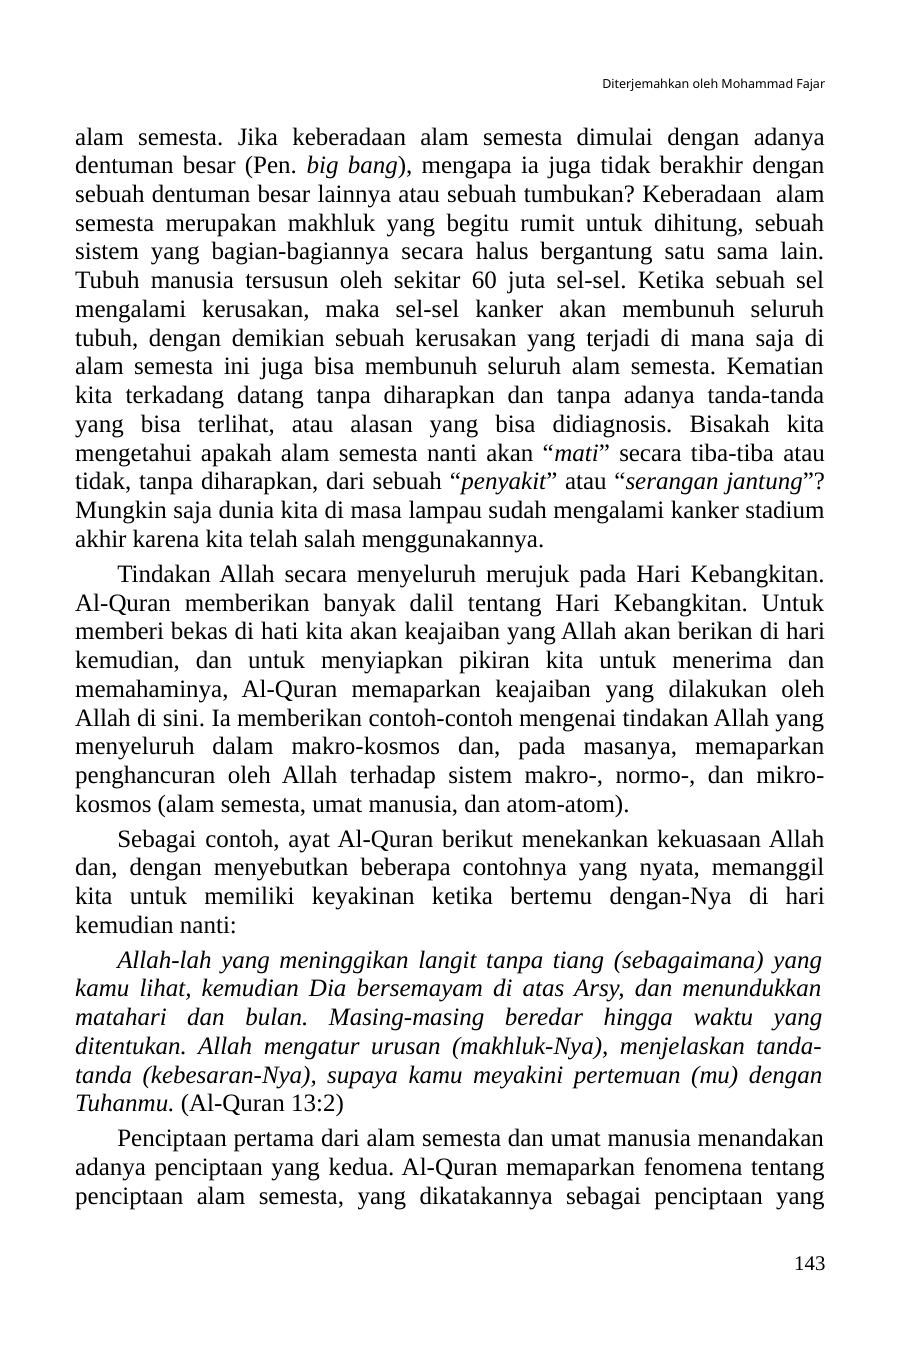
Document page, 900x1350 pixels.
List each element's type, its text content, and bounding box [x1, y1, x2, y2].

text Penciptaan pertama dari alam semesta dan umat manusia menandakan adanya penciptaan yang kedua. Al-Quran memaparkan fenomena tentang penciptaan alam semesta, yang dikatakannya sebagai penciptaan yang [75, 1123, 825, 1209]
text alam semesta. Jika keberadaan alam semesta dimulai dengan adanya dentuman besar (Pen. big bang), mengapa ia juga tidak berakhir dengan sebuah dentuman besar lainnya atau sebuah tumbukan? Keberadaan alam semesta merupakan makhluk yang begitu rumit untuk dihitung, sebuah sistem yang bagian-bagiannya secara halus bergantung satu sama lain. Tubuh manusia tersusun oleh sekitar 60 juta sel-sel. Ketika sebuah sel mengalami kerusakan, maka sel-sel kanker akan membunuh seluruh tubuh, dengan demikian sebuah kerusakan yang terjadi di mana saja di alam semesta ini juga bisa membunuh seluruh alam semesta. Kematian kita terkadang datang tanpa diharapkan dan tanpa adanya tanda-tanda yang bisa terlihat, atau alasan yang bisa didiagnosis. Bisakah kita mengetahui apakah alam semesta nanti akan “mati” secara tiba-tiba atau tidak, tanpa diharapkan, dari sebuah “penyakit” atau “serangan jantung”? Mungkin saja dunia kita di masa lampau sudah mengalami kanker stadium akhir karena kita telah salah menggunakannya. [75, 122, 825, 553]
text Tindakan Allah secara menyeluruh merujuk pada Hari Kebangkitan. Al-Quran memberikan banyak dalil tentang Hari Kebangkitan. Untuk memberi bekas di hati kita akan keajaiban yang Allah akan berikan di hari kemudian, dan untuk menyiapkan pikiran kita untuk menerima dan memahaminya, Al-Quran memaparkan keajaiban yang dilakukan oleh Allah di sini. Ia memberikan contoh-contoh mengenai tindakan Allah yang menyeluruh dalam makro-kosmos dan, pada masanya, memaparkan penghancuran oleh Allah terhadap sistem makro-, normo-, dan mikro-kosmos (alam semesta, umat manusia, dan atom-atom). [75, 559, 825, 818]
text Sebagai contoh, ayat Al-Quran berikut menekankan kekuasaan Allah dan, dengan menyebutkan beberapa contohnya yang nyata, memanggil kita untuk memiliki keyakinan ketika bertemu dengan-Nya di hari kemudian nanti: [75, 824, 825, 939]
text Allah-lah yang meninggikan langit tanpa tiang (sebagaimana) yang kamu lihat, kemudian Dia bersemayam di atas Arsy, dan menundukkan matahari dan bulan. Masing-masing beredar hingga waktu yang ditentukan. Allah mengatur urusan (makhluk-Nya), menjelaskan tanda-tanda (kebesaran-Nya), supaya kamu meyakini pertemuan (mu) dengan Tuhanmu. (Al-Quran 13:2) [75, 945, 825, 1117]
